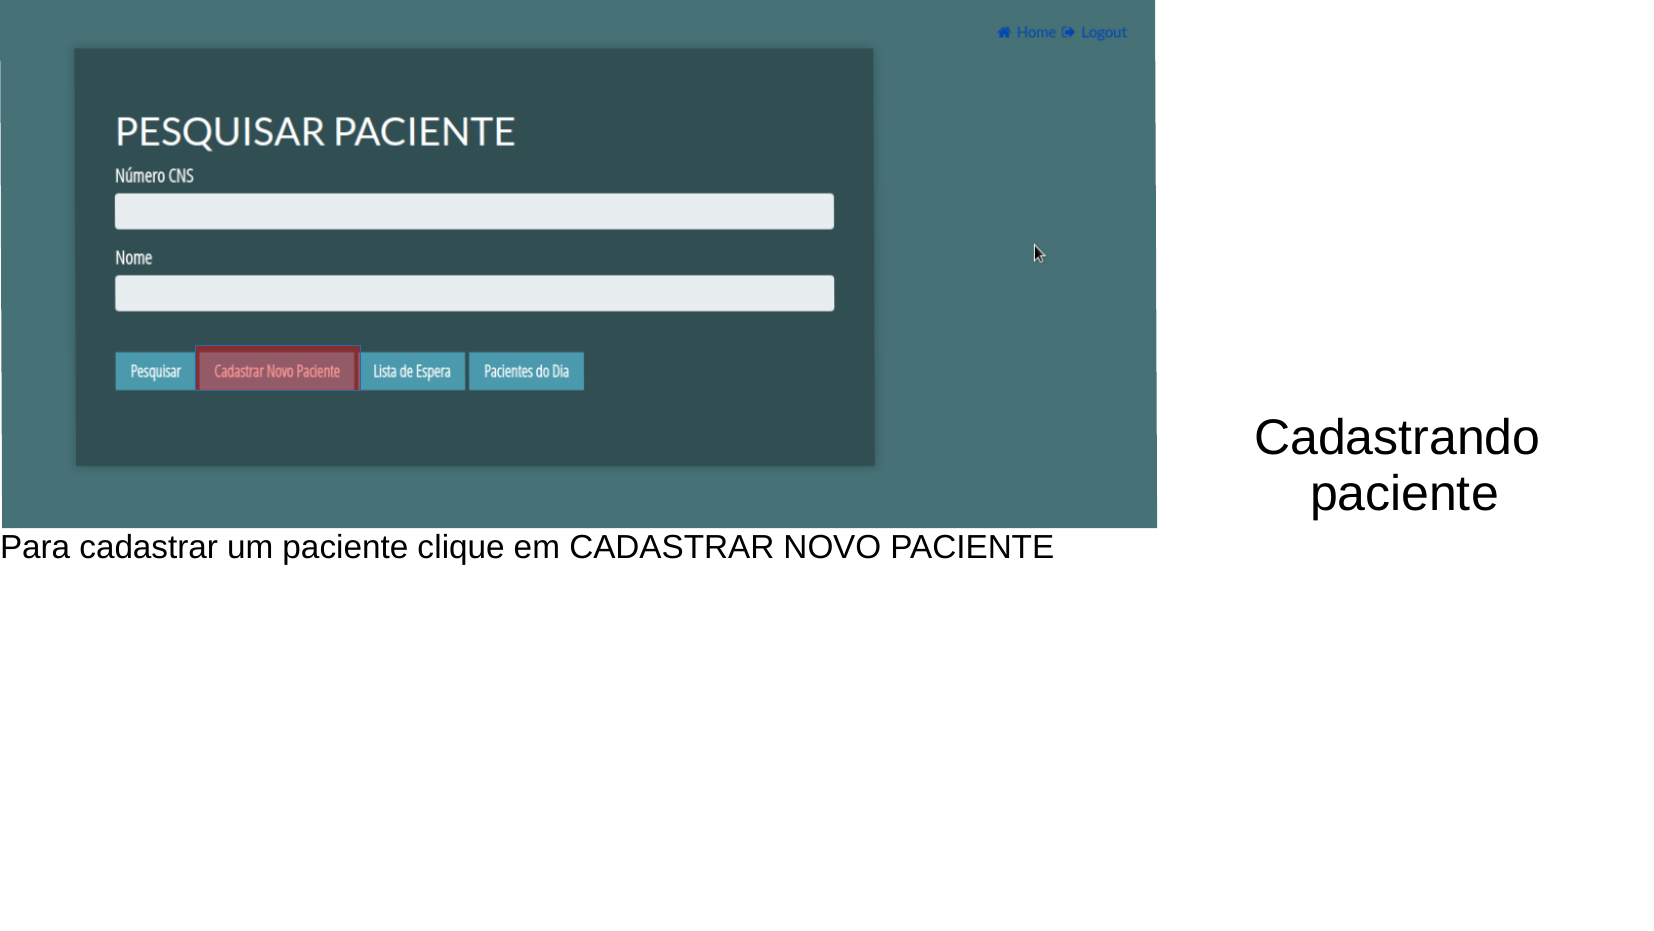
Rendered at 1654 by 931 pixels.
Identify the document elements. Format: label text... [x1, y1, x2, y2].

subtitle Cadastrando paciente [1156, 0, 1654, 931]
text_box Para cadastrar um paciente clique em CADASTRAR NOVO PACIENTE [0, 528, 1156, 931]
text_box [195, 345, 361, 391]
picture [0, 0, 1158, 529]
